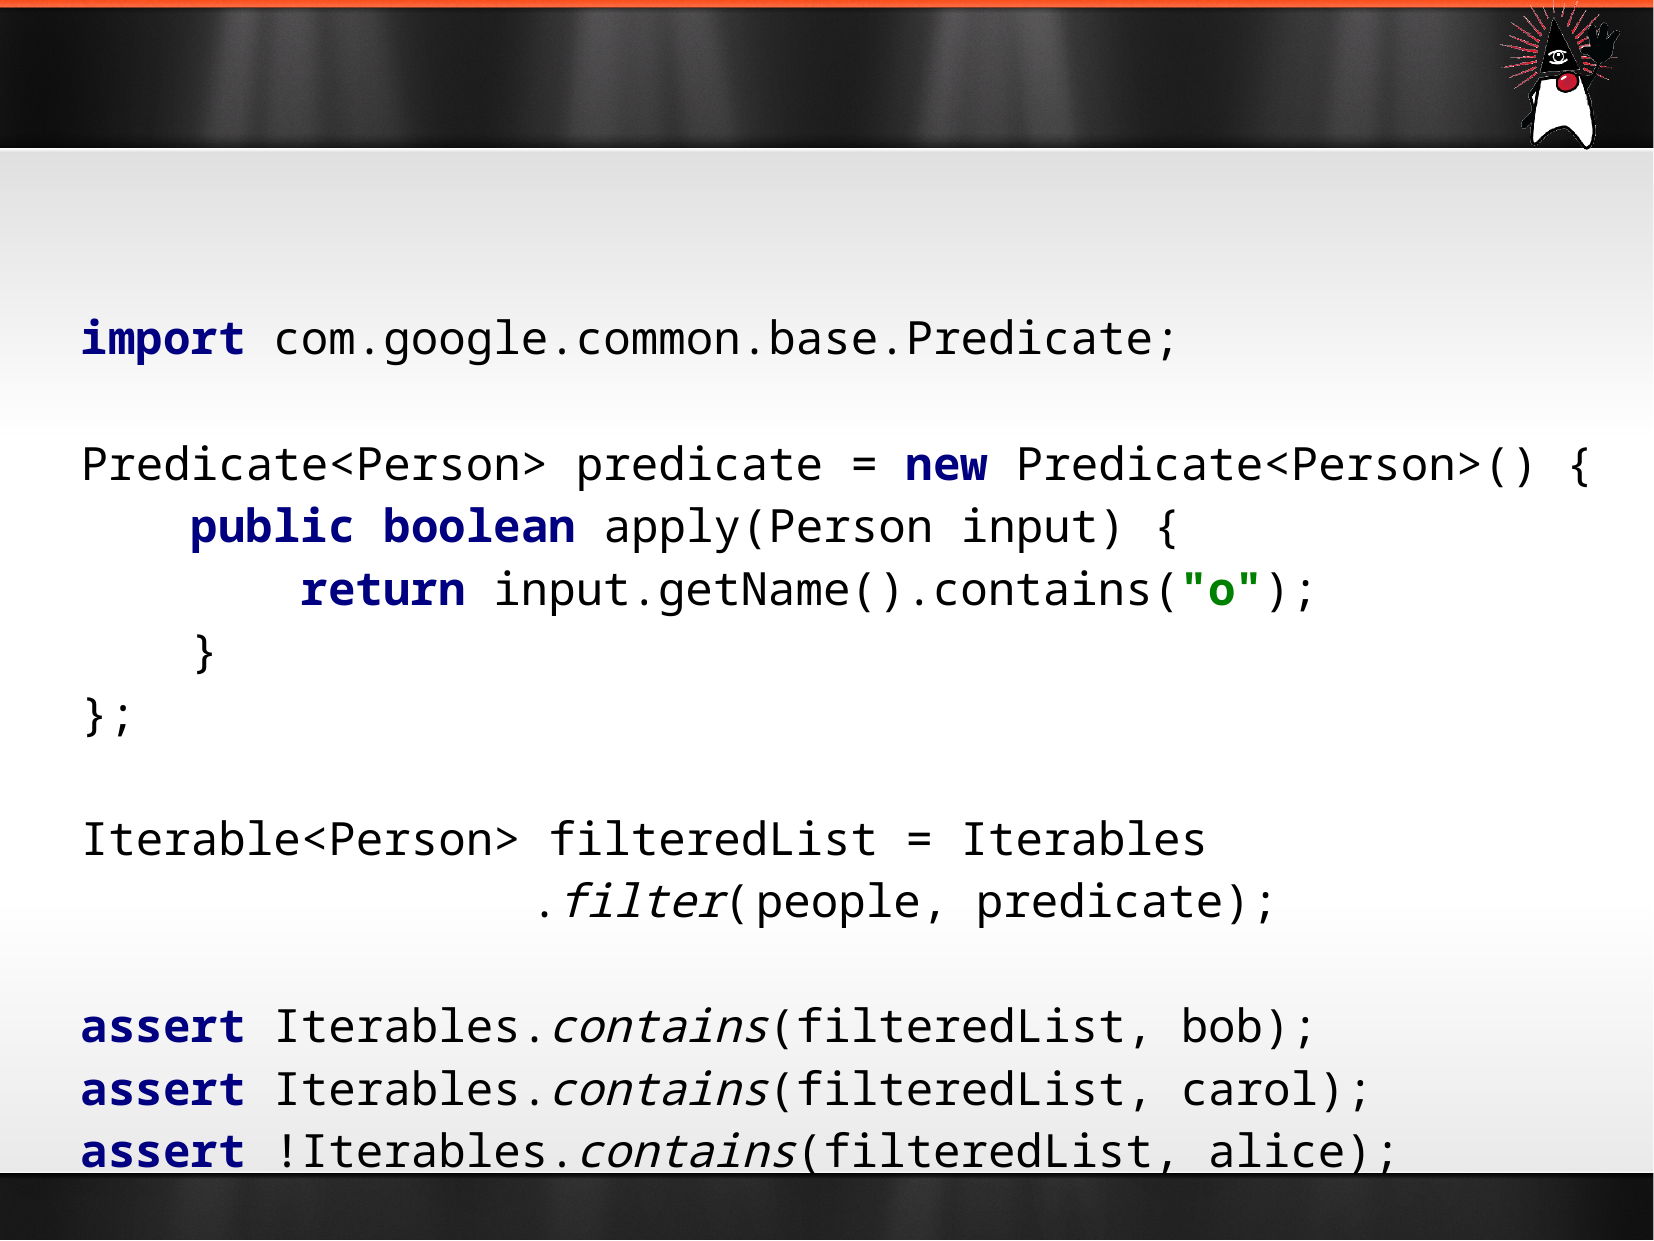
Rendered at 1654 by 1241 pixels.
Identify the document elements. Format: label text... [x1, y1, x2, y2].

text_box import com.google.common.base.Predicate; Predicate<Person> predicate = new Predicate<Person>() { public boolean apply(Person input) { return input.getName().contains("o"); } }; Iterable<Person> filteredList = Iterables .filter( people, predicate); assert Iterables.contains(filteredList, bob); assert Iterables.contains(filteredList, carol); assert !Iterables.contains(filteredList, alice); [80, 305, 1654, 1135]
picture [446, 1145, 459, 1164]
picture [0, 0, 1654, 1240]
picture [1022, 1145, 1035, 1164]
